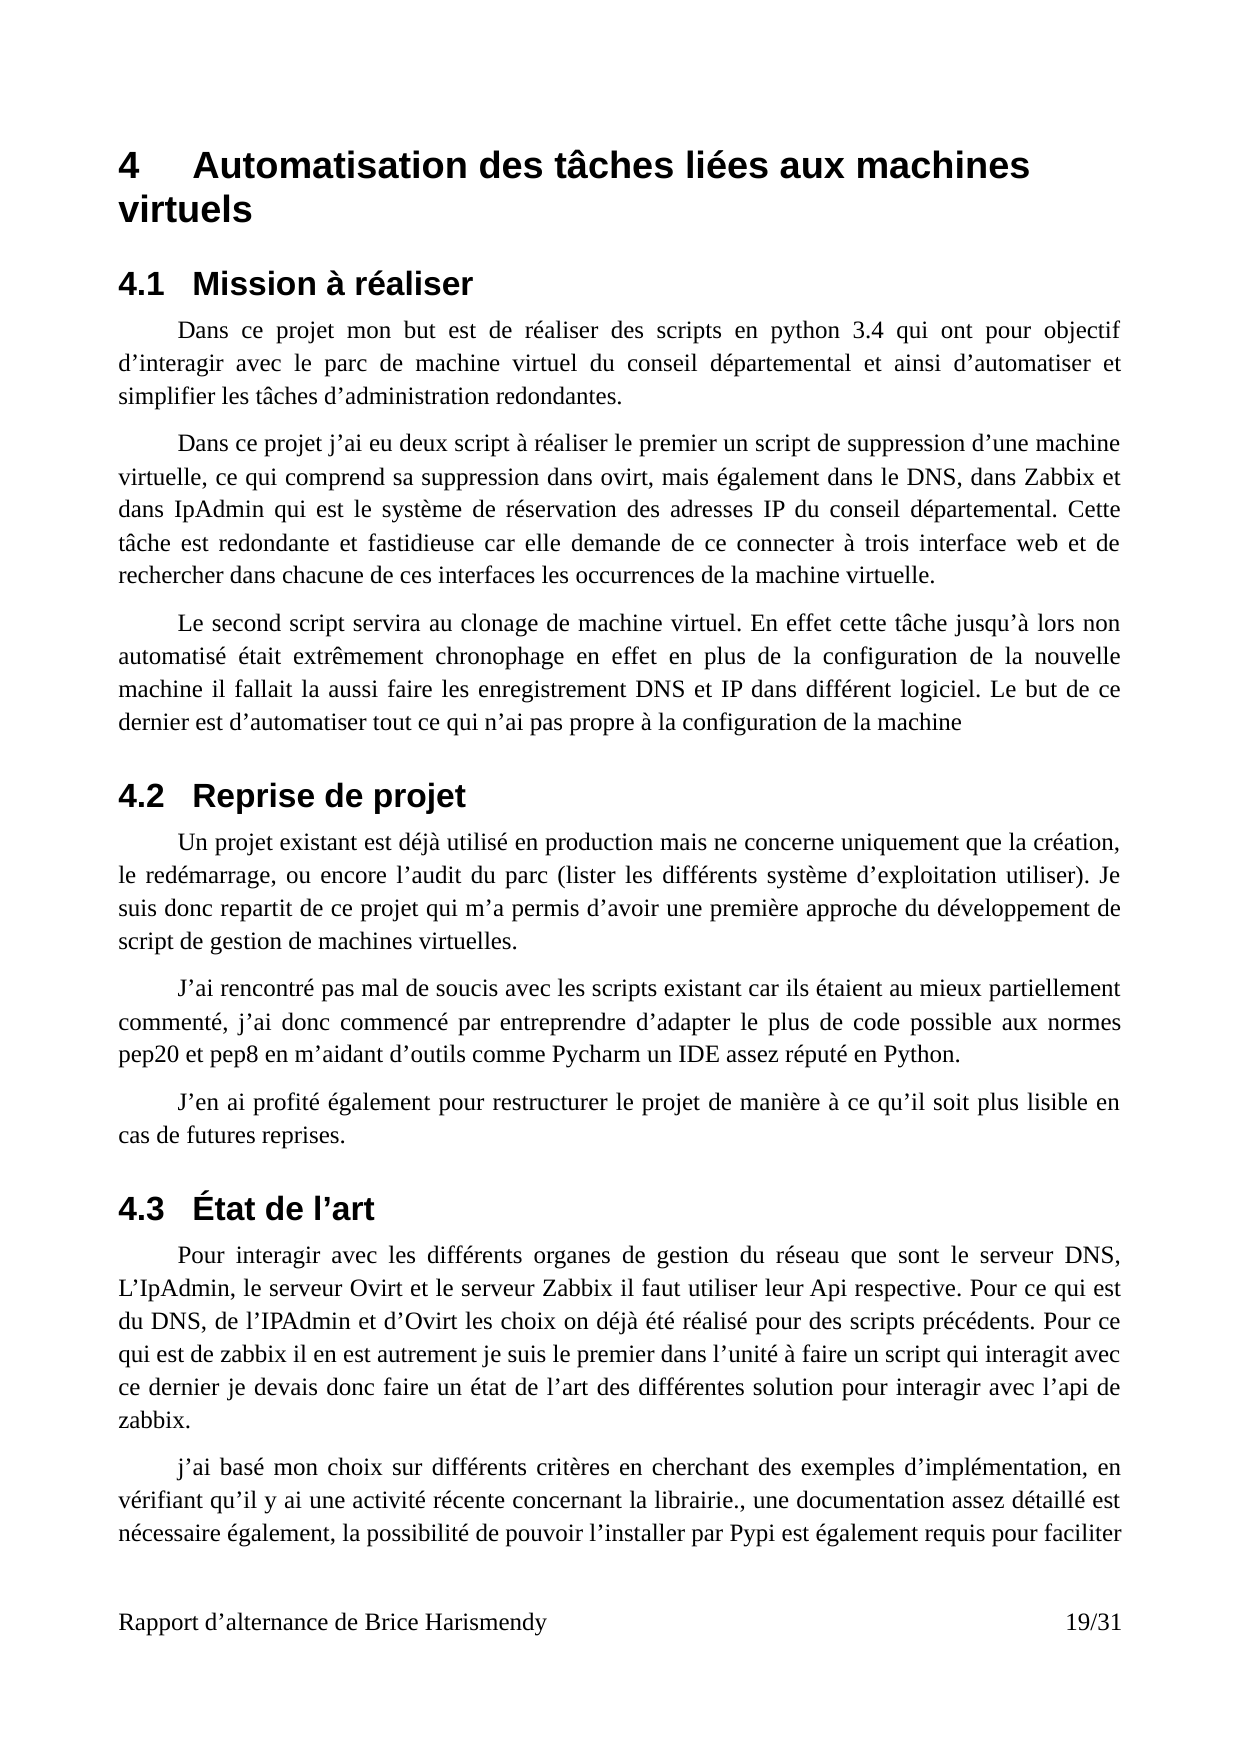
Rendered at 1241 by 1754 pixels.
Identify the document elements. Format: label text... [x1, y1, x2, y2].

subtitle Reprise de projet [118, 776, 1122, 814]
text Dans ce projet mon but est de réaliser des scripts en python 3.4 qui ont pour objectif d’interagir avec le parc de machine virtuel du conseil départemental et ainsi d’automatiser et simplifier les tâches d’administration redondantes. [118, 315, 1122, 410]
subtitle Mission à réaliser [118, 264, 1122, 302]
text J’ai rencontré pas mal de soucis avec les scripts existant car ils étaient au mieux partiellement commenté, j’ai donc commencé par entreprendre d’adapter le plus de code possible aux normes pep20 et pep8 en m’aidant d’outils comme Pycharm un IDE assez réputé en Python. [118, 973, 1122, 1068]
text Pour interagir avec les différents organes de gestion du réseau que sont le serveur DNS, L’IpAdmin, le serveur Ovirt et le serveur Zabbix il faut utiliser leur Api respective. Pour ce qui est du DNS, de l’IPAdmin et d’Ovirt les choix on déjà été réalisé pour des scripts précédents. Pour ce qui est de zabbix il en est autrement je suis le premier dans l’unité à faire un script qui interagit avec ce dernier je devais donc faire un état de l’art des différentes solution pour interagir avec l’api de zabbix. [118, 1240, 1122, 1434]
subtitle Automatisation des tâches liées aux machines virtuels [118, 143, 1122, 230]
text j’ai basé mon choix sur différents critères en cherchant des exemples d’implémentation, en vérifiant qu’il y ai une activité récente concernant la librairie., une documentation assez détaillé est nécessaire également, la possibilité de pouvoir l’installer par Pypi est également requis pour faciliter [118, 1452, 1122, 1547]
text J’en ai profité également pour restructurer le projet de manière à ce qu’il soit plus lisible en cas de futures reprises. [118, 1087, 1122, 1149]
text Dans ce projet j’ai eu deux script à réaliser le premier un script de suppression d’une machine virtuelle, ce qui comprend sa suppression dans ovirt, mais également dans le DNS, dans Zabbix et dans IpAdmin qui est le système de réservation des adresses IP du conseil départemental. Cette tâche est redondante et fastidieuse car elle demande de ce connecter à trois interface web et de rechercher dans chacune de ces interfaces les occurrences de la machine virtuelle. [118, 428, 1122, 589]
subtitle État de l’art [118, 1189, 1122, 1227]
text Un projet existant est déjà utilisé en production mais ne concerne uniquement que la création, le redémarrage, ou encore l’audit du parc (lister les différents système d’exploitation utiliser). Je suis donc repartit de ce projet qui m’a permis d’avoir une première approche du développement de script de gestion de machines virtuelles. [118, 827, 1122, 955]
text Le second script servira au clonage de machine virtuel. En effet cette tâche jusqu’à lors non automatisé était extrêmement chronophage en effet en plus de la configuration de la nouvelle machine il fallait la aussi faire les enregistrement DNS et IP dans différent logiciel. Le but de ce dernier est d’automatiser tout ce qui n’ai pas propre à la configuration de la machine [118, 608, 1122, 736]
